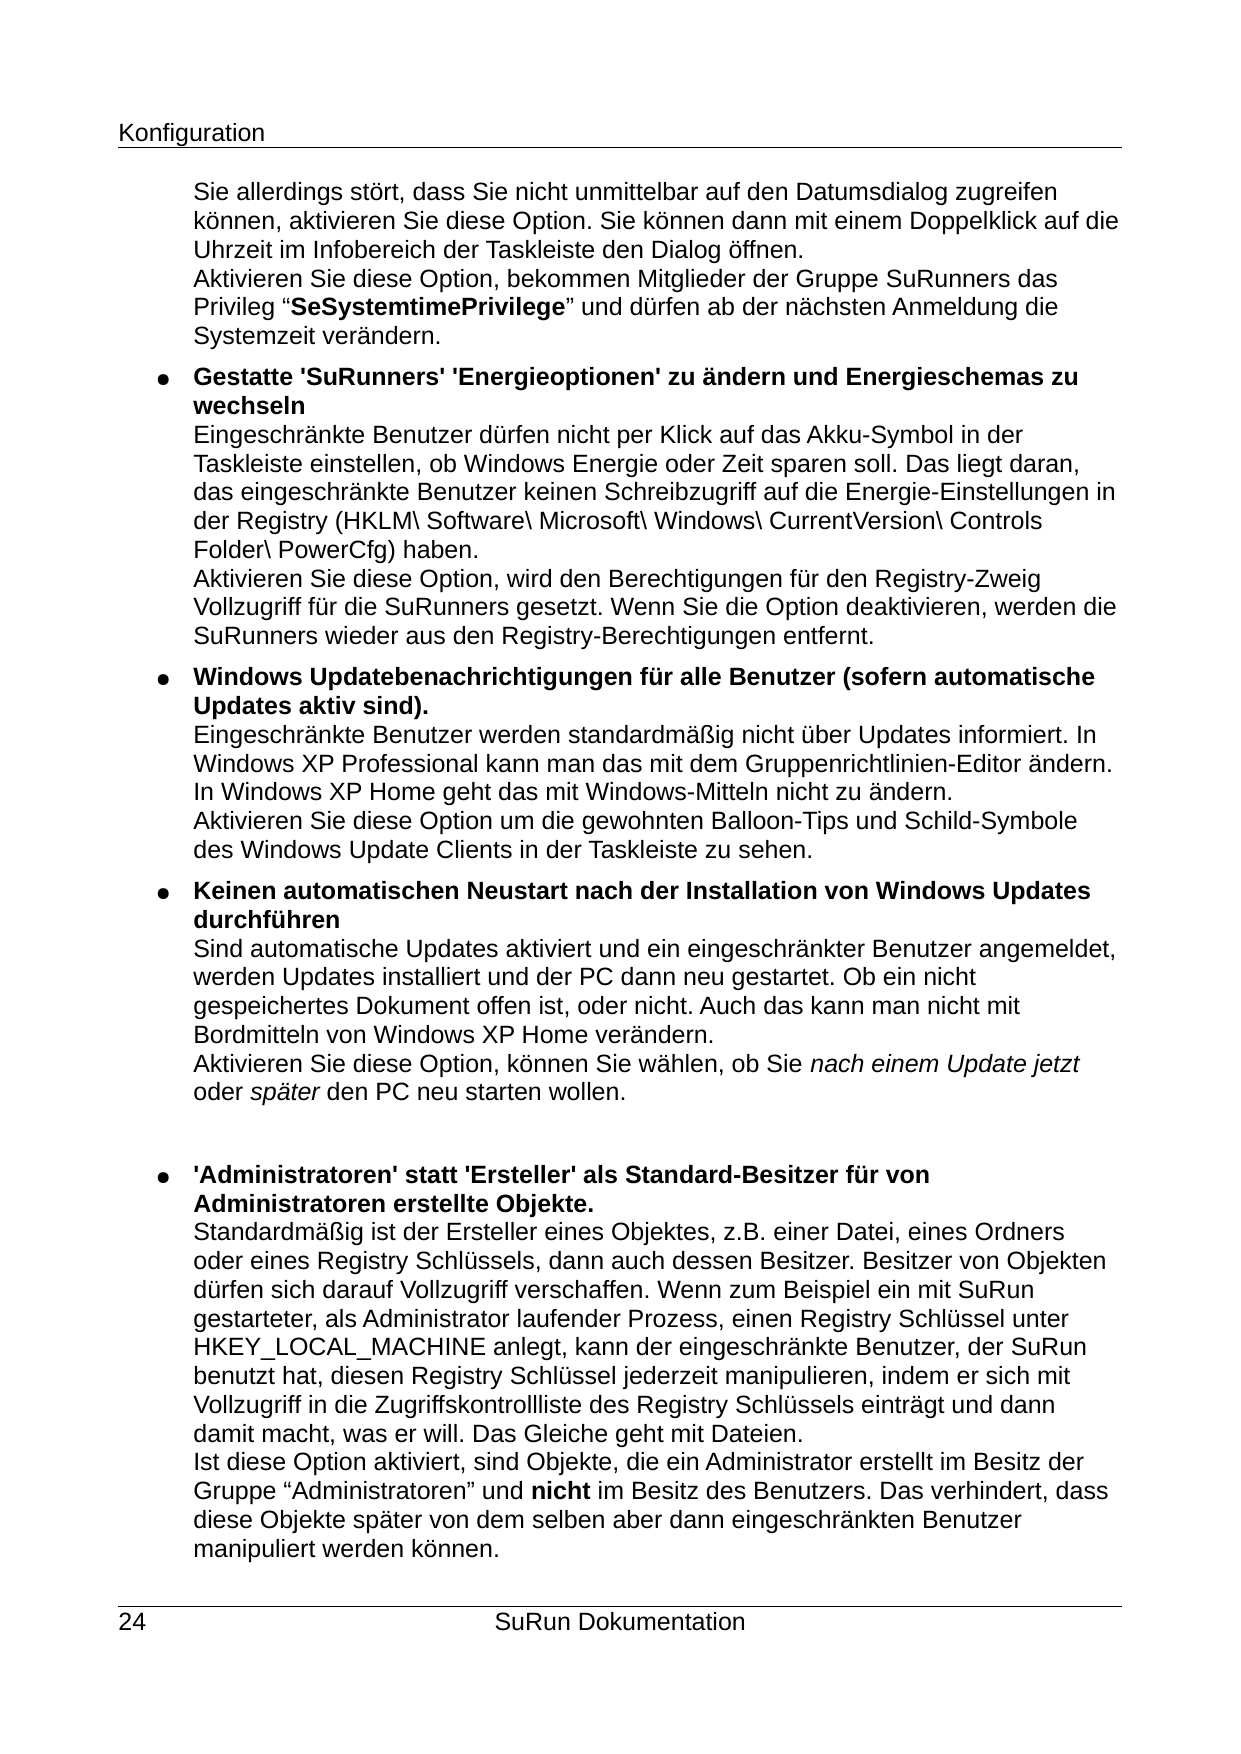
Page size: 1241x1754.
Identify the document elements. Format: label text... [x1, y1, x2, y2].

list Keinen automatischen Neustart nach der Installation von Windows Updates durchführen Sind automatische Updates aktiviert und ein eingeschränkter Benutzer angemeldet, werden Updates installiert und der PC dann neu gestartet. Ob ein nicht gespeichertes Dokument offen ist, oder nicht. Auch das kann man nicht mit Bordmitteln von Windows XP Home verändern. Aktivieren Sie diese Option, können Sie wählen, ob Sie nach einem Update jetzt oder später den PC neu starten wollen. [156, 876, 1122, 1106]
list 'Administratoren' statt 'Ersteller' als Standard-Besitzer für von Administratoren erstellte Objekte. Standardmäßig ist der Ersteller eines Objektes, z.B. einer Datei, eines Ordners oder eines Registry Schlüssels, dann auch dessen Besitzer. Besitzer von Objekten dürfen sich darauf Vollzugriff verschaffen. Wenn zum Beispiel ein mit SuRun gestarteter, als Administrator laufender Prozess, einen Registry Schlüssel unter HKEY_LOCAL_MACHINE anlegt, kann der eingeschränkte Benutzer, der SuRun benutzt hat, diesen Registry Schlüssel jederzeit manipulieren, indem er sich mit Vollzugriff in die Zugriffskontrollliste des Registry Schlüssels einträgt und dann damit macht, was er will. Das Gleiche geht mit Dateien. Ist diese Option aktiviert, sind Objekte, die ein Administrator erstellt im Besitz der Gruppe “Administratoren” und nicht im Besitz des Benutzers. Das verhindert, dass diese Objekte später von dem selben aber dann eingeschränkten Benutzer manipuliert werden können. [156, 1160, 1122, 1562]
list Sie allerdings stört, dass Sie nicht unmittelbar auf den Datumsdialog zugreifen können, aktivieren Sie diese Option. Sie können dann mit einem Doppelklick auf die Uhrzeit im Infobereich der Taskleiste den Dialog öffnen. Aktivieren Sie diese Option, bekommen Mitglieder der Gruppe SuRunners das Privileg “SeSystemtimePrivilege” und dürfen ab der nächsten Anmeldung die Systemzeit verändern. [156, 177, 1122, 350]
list Gestatte 'SuRunners' 'Energieoptionen' zu ändern und Energieschemas zu wechseln Eingeschränkte Benutzer dürfen nicht per Klick auf das Akku-Symbol in der Taskleiste einstellen, ob Windows Energie oder Zeit sparen soll. Das liegt daran, das eingeschränkte Benutzer keinen Schreibzugriff auf die Energie-Einstellungen in der Registry (HKLM\ Software\ Microsoft\ Windows\ CurrentVersion\ Controls Folder\ PowerCfg) haben. Aktivieren Sie diese Option, wird den Berechtigungen für den Registry-Zweig Vollzugriff für die SuRunners gesetzt. Wenn Sie die Option deaktivieren, werden die SuRunners wieder aus den Registry-Berechtigungen entfernt. [156, 362, 1122, 650]
list Windows Updatebenachrichtigungen für alle Benutzer (sofern automatische Updates aktiv sind). Eingeschränkte Benutzer werden standardmäßig nicht über Updates informiert. In Windows XP Professional kann man das mit dem Gruppenrichtlinien-Editor ändern. In Windows XP Home geht das mit Windows-Mitteln nicht zu ändern. Aktivieren Sie diese Option um die gewohnten Balloon-Tips und Schild-Symbole des Windows Update Clients in der Taskleiste zu sehen. [156, 662, 1122, 864]
